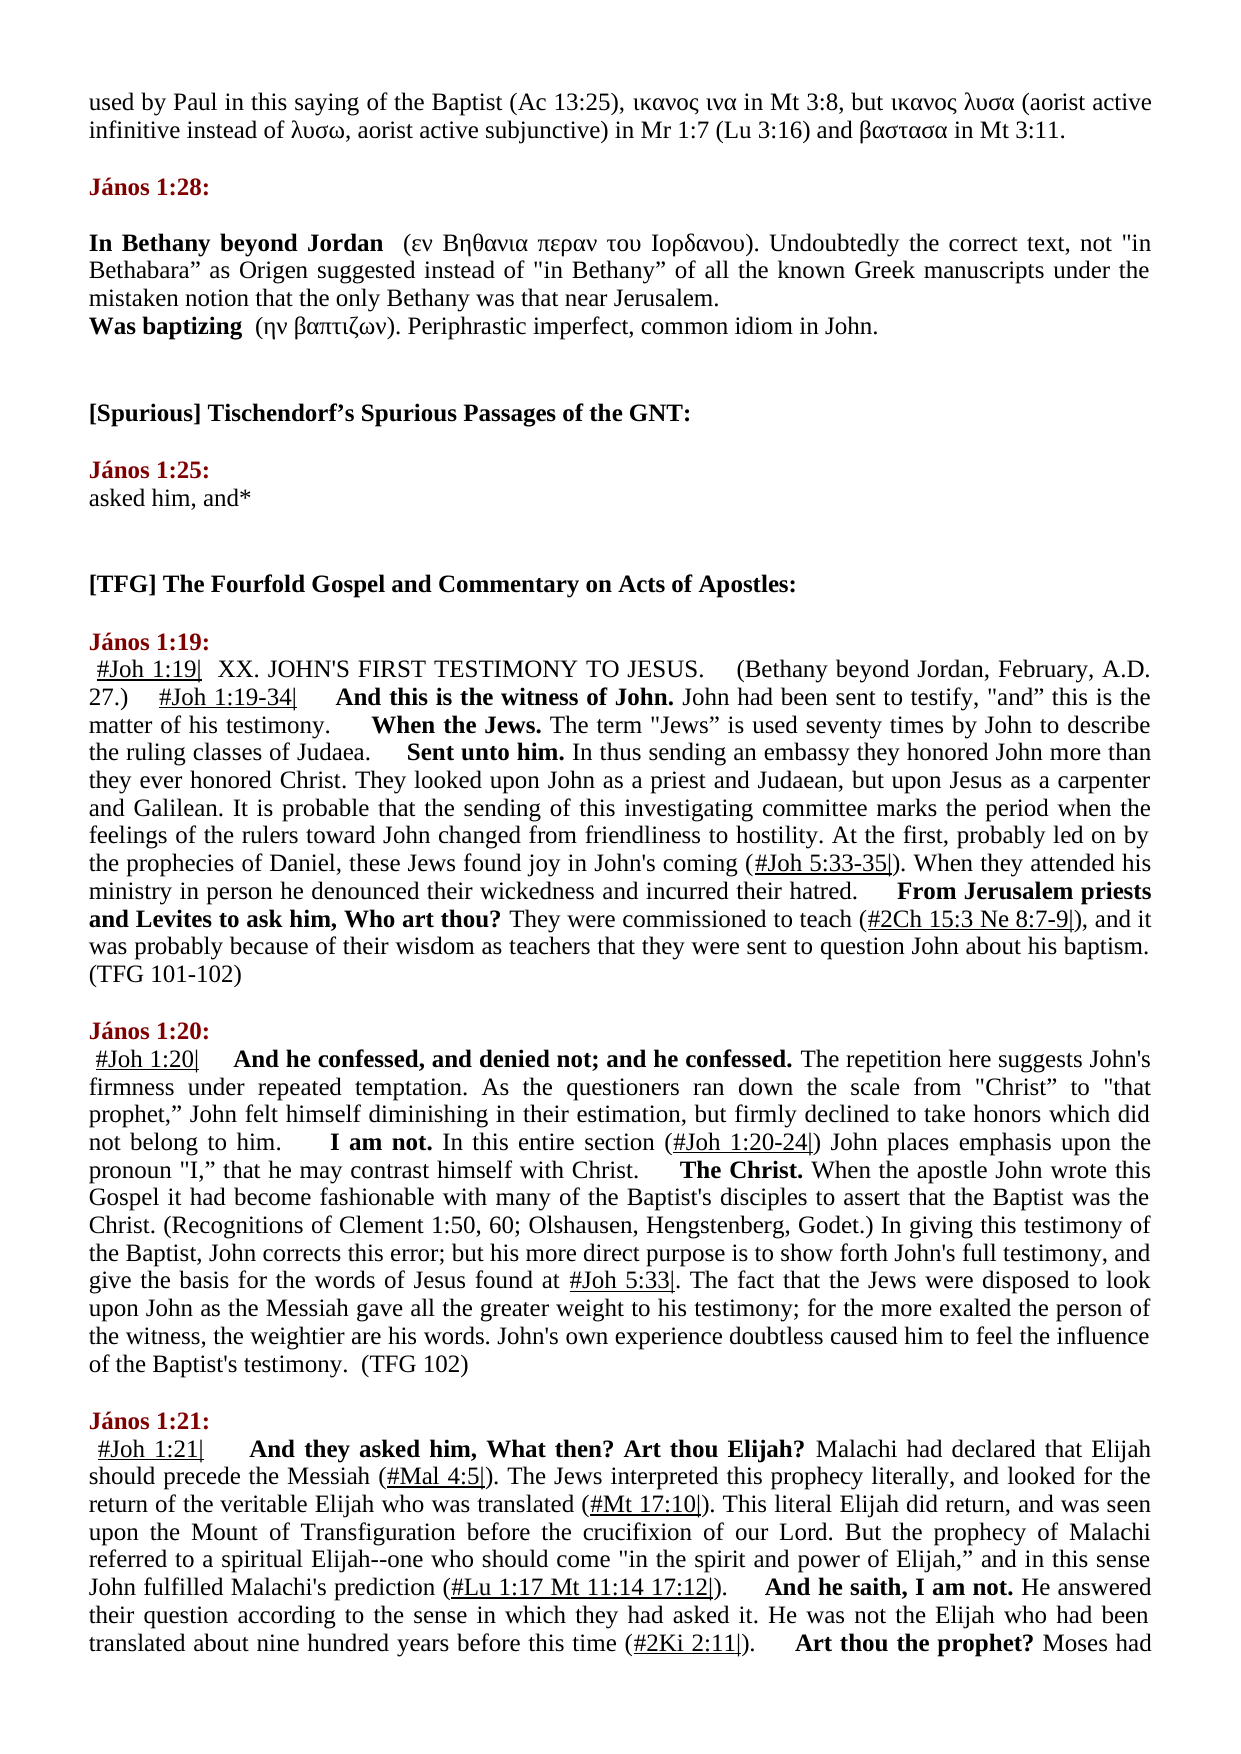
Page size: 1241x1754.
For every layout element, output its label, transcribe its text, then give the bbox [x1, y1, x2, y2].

text [TFG] The Fourfold Gospel and Commentary on Acts of Apostles: [88, 570, 1152, 598]
text used by Paul in this saying of the Baptist (Ac 13:25), ικανος ινα in Mt 3:8, but ικανος λυσα (aorist active infinitive instead of λυσω, aorist active subjunctive) in Mr 1:7 (Lu 3:16) and βαστασα in Mt 3:11. [88, 88, 1152, 144]
text #Joh 1:21| And they asked him, What then? Art thou Elijah? Malachi had declared that Elijah should precede the Messiah (#Mal 4:5|). The Jews interpreted this prophecy literally, and looked for the return of the veritable Elijah who was translated (#Mt 17:10|). This literal Elijah did return, and was seen upon the Mount of Transfiguration before the crucifixion of our Lord. But the prophecy of Malachi referred to a spiritual Elijah--one who should come "in the spirit and power of Elijah,” and in this sense John fulfilled Malachi's prediction (#Lu 1:17 Mt 11:14 17:12|). And he saith, I am not. He answered their question according to the sense in which they had asked it. He was not the Elijah who had been translated about nine hundred years before this time (#2Ki 2:11|). Art thou the prophet? Moses had [88, 1435, 1152, 1656]
text János 1:20: [88, 1017, 1152, 1045]
text #Joh 1:19| XX. JOHN'S FIRST TESTIMONY TO JESUS. (Bethany beyond Jordan, February, A.D. 27.) #Joh 1:19-34| And this is the witness of John. John had been sent to testify, "and” this is the matter of his testimony. When the Jews. The term "Jews” is used seventy times by John to describe the ruling classes of Judaea. Sent unto him. In thus sending an embassy they honored John more than they ever honored Christ. They looked upon John as a priest and Judaean, but upon Jesus as a carpenter and Galilean. It is probable that the sending of this investigating committee marks the period when the feelings of the rulers toward John changed from friendliness to hostility. At the first, probably led on by the prophecies of Daniel, these Jews found joy in John's coming (#Joh 5:33-35|). When they attended his ministry in person he denounced their wickedness and incurred their hatred. From Jerusalem priests and Levites to ask him, Who art thou? They were commissioned to teach (#2Ch 15:3 Ne 8:7-9|), and it was probably because of their wisdom as teachers that they were sent to question John about his baptism. (TFG 101-102) [88, 655, 1152, 988]
text János 1:19: [88, 628, 1152, 655]
text Was baptizing (ην βαπτιζων). Periphrastic imperfect, common idiom in John. [88, 312, 1152, 340]
text János 1:28: [88, 173, 1152, 201]
text In Bethany beyond Jordan (εν Βηθανια περαν του Ιορδανου). Undoubtedly the correct text, not "in Bethabara” as Origen suggested instead of "in Bethany” of all the known Greek manuscripts under the mistaken notion that the only Bethany was that near Jerusalem. [88, 229, 1152, 312]
text János 1:25: [88, 456, 1152, 484]
text [Spurious] Tischendorf’s Spurious Passages of the GNT: [88, 399, 1152, 426]
text asked him, and* [88, 484, 1152, 511]
text János 1:21: [88, 1407, 1152, 1435]
text #Joh 1:20| And he confessed, and denied not; and he confessed. The repetition here suggests John's firmness under repeated temptation. As the questioners ran down the scale from "Christ” to "that prophet,” John felt himself diminishing in their estimation, but firmly declined to take honors which did not belong to him. I am not. In this entire section (#Joh 1:20-24|) John places emphasis upon the pronoun "I,” that he may contrast himself with Christ. The Christ. When the apostle John wrote this Gospel it had become fashionable with many of the Baptist's disciples to assert that the Baptist was the Christ. (Recognitions of Clement 1:50, 60; Olshausen, Hengstenberg, Godet.) In giving this testimony of the Baptist, John corrects this error; but his more direct purpose is to show forth John's full testimony, and give the basis for the words of Jesus found at #Joh 5:33|. The fact that the Jews were disposed to look upon John as the Messiah gave all the greater weight to his testimony; for the more exalted the person of the witness, the weightier are his words. John's own experience doubtless caused him to feel the influence of the Baptist's testimony. (TFG 102) [88, 1045, 1152, 1377]
